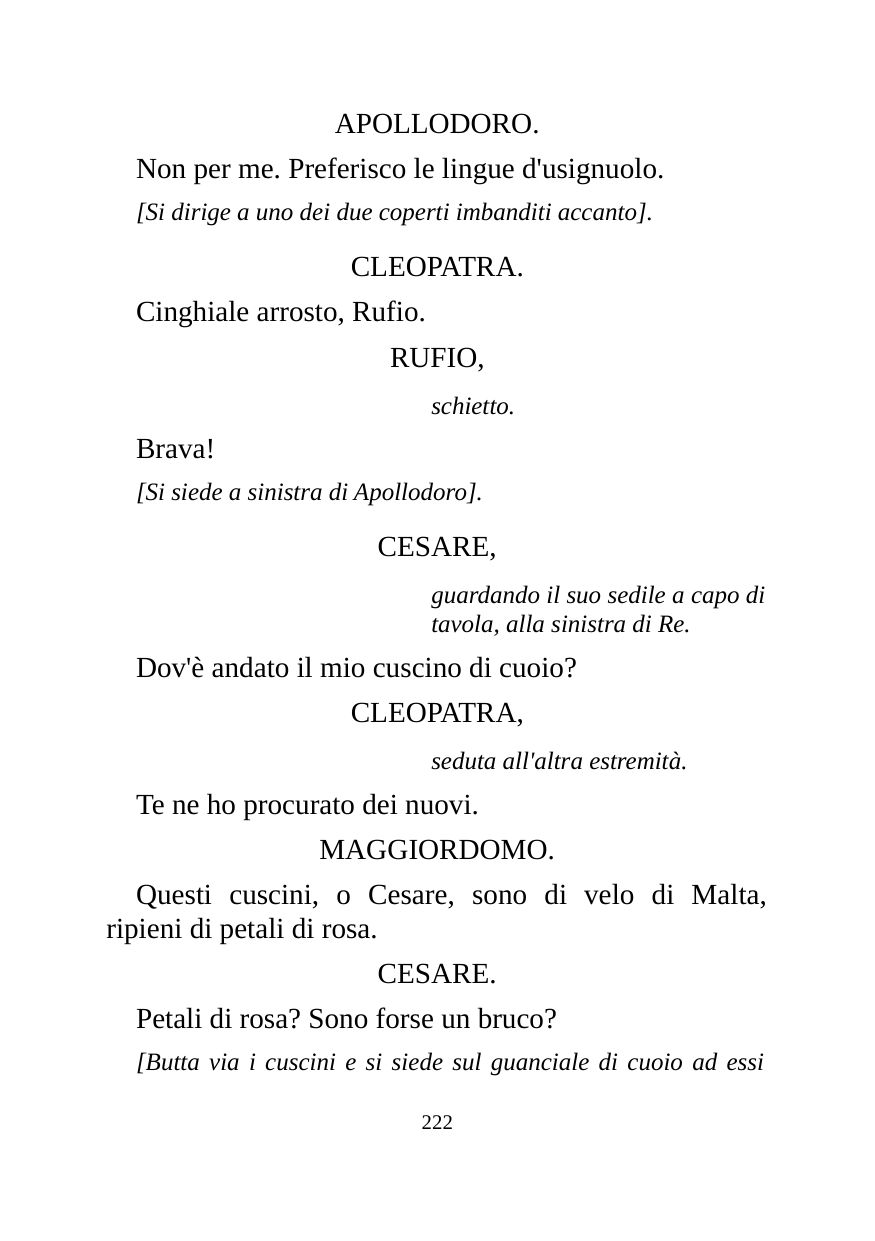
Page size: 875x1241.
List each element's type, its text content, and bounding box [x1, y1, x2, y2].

text [Si siede a sinistra di Apollodoro]. [106, 477, 768, 506]
text CLEOPATRA, [106, 695, 768, 728]
text CESARE, [106, 529, 768, 563]
text guardando il suo sedile a capo di tavola, alla sinistra di Re. [431, 580, 768, 638]
text Te ne ho procurato dei nuovi. [106, 787, 768, 820]
text Brava! [106, 432, 768, 465]
text Questi cuscini, o Cesare, sono di velo di Malta, ripieni di petali di rosa. [106, 877, 768, 944]
text Cinghiale arrosto, Rufio. [106, 294, 768, 328]
text MAGGIORDOMO. [106, 832, 768, 866]
text Petali di rosa? Sono forse un bruco? [106, 1002, 768, 1035]
text Non per me. Preferisco le lingue d'usignuolo. [106, 152, 768, 185]
text CESARE. [106, 956, 768, 990]
text schietto. [431, 391, 768, 420]
text RUFIO, [106, 340, 768, 373]
text seduta all'altra estremità. [431, 746, 768, 775]
text APOLLODORO. [106, 106, 768, 140]
text [Si dirige a uno dei due coperti imbanditi accanto]. [106, 197, 768, 226]
text Dov'è andato il mio cuscino di cuoio? [106, 650, 768, 683]
text CLEOPATRA. [106, 249, 768, 283]
text [Butta via i cuscini e si siede sul guanciale di cuoio ad essi [106, 1047, 768, 1076]
